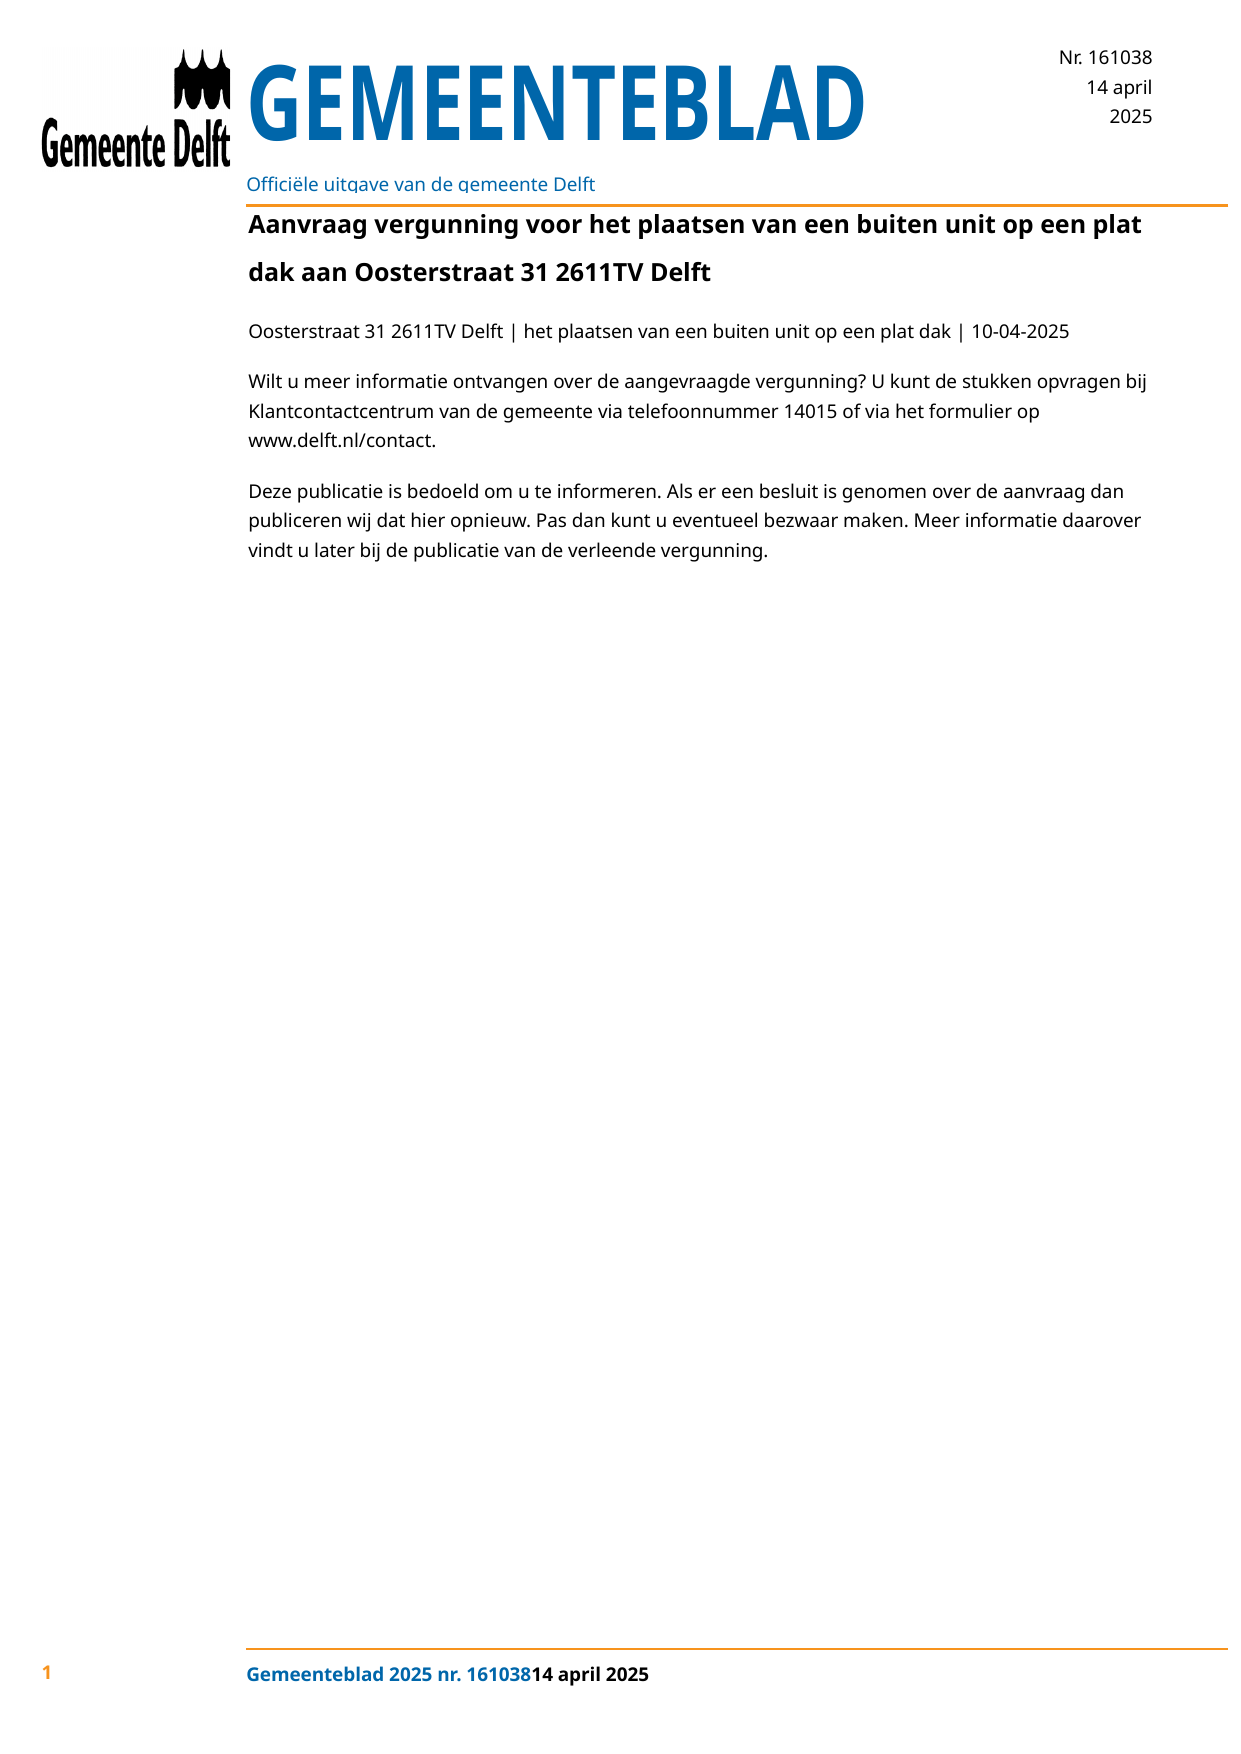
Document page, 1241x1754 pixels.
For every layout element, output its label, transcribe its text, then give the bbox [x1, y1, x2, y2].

text Wilt u meer informatie ontvangen over de aangevraagde vergunning? U kunt de stukken opvragen bij Klantcontactcentrum van de gemeente via telefoonnummer 14015 of via het formulier op www.delft.nl/contact. [248, 368, 1152, 453]
text Aanvraag vergunning voor het plaatsen van een buiten unit op een plat dak aan Oosterstraat 31 2611TV Delft [248, 207, 1152, 288]
text Deze publicatie is bedoeld om u te informeren. Als er een besluit is genomen over de aanvraag dan publiceren wij dat hier opnieuw. Pas dan kunt u eventueel bezwaar maken. Meer informatie daarover vindt u later bij de publicatie van de verleende vergunning. [248, 478, 1152, 563]
text Oosterstraat 31 2611TV Delft | het plaatsen van een buiten unit op een plat dak | 10-04-2025 [248, 318, 1152, 344]
picture [41, 47, 231, 172]
